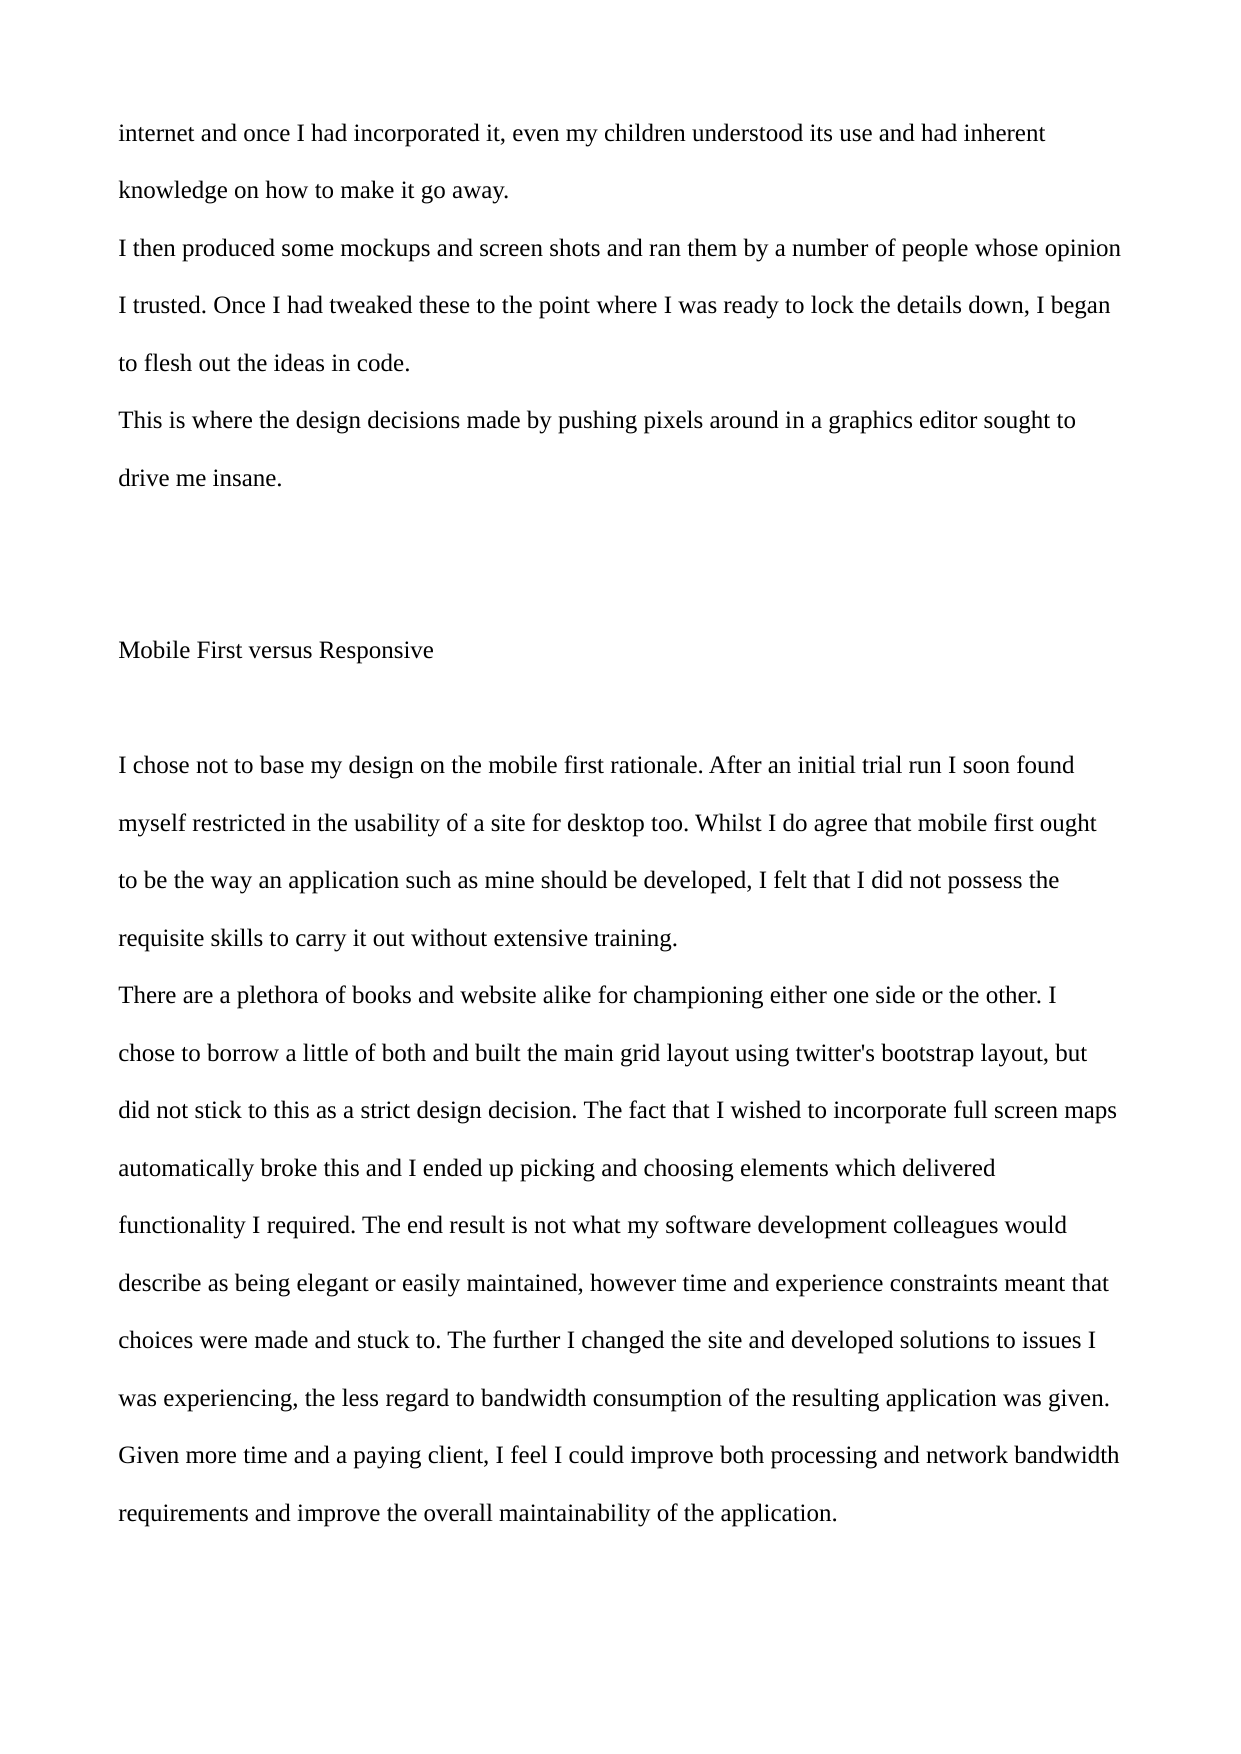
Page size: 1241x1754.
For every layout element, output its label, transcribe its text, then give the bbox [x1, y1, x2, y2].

text There are a plethora of books and website alike for championing either one side or the other. I chose to borrow a little of both and built the main grid layout using twitter's bootstrap layout, but did not stick to this as a strict design decision. The fact that I wished to incorporate full screen maps automatically broke this and I ended up picking and choosing elements which delivered functionality I required. The end result is not what my software development colleagues would describe as being elegant or easily maintained, however time and experience constraints meant that choices were made and stuck to. The further I changed the site and developed solutions to issues I was experiencing, the less regard to bandwidth consumption of the resulting application was given. Given more time and a paying client, I feel I could improve both processing and network bandwidth requirements and improve the overall maintainability of the application. [118, 981, 1122, 1527]
text I then produced some mockups and screen shots and ran them by a number of people whose opinion I trusted. Once I had tweaked these to the point where I was ready to lock the details down, I began to flesh out the ideas in code. [118, 233, 1122, 377]
text internet and once I had incorporated it, even my children understood its use and had inherent knowledge on how to make it go away. [118, 118, 1122, 204]
text This is where the design decisions made by pushing pixels around in a graphics editor sought to drive me insane. [118, 406, 1122, 492]
text Mobile First versus Responsive [118, 636, 1122, 664]
text I chose not to base my design on the mobile first rationale. After an initial trial run I soon found myself restricted in the usability of a site for desktop too. Whilst I do agree that mobile first ought to be the way an application such as mine should be developed, I felt that I did not possess the requisite skills to carry it out without extensive training. [118, 751, 1122, 952]
